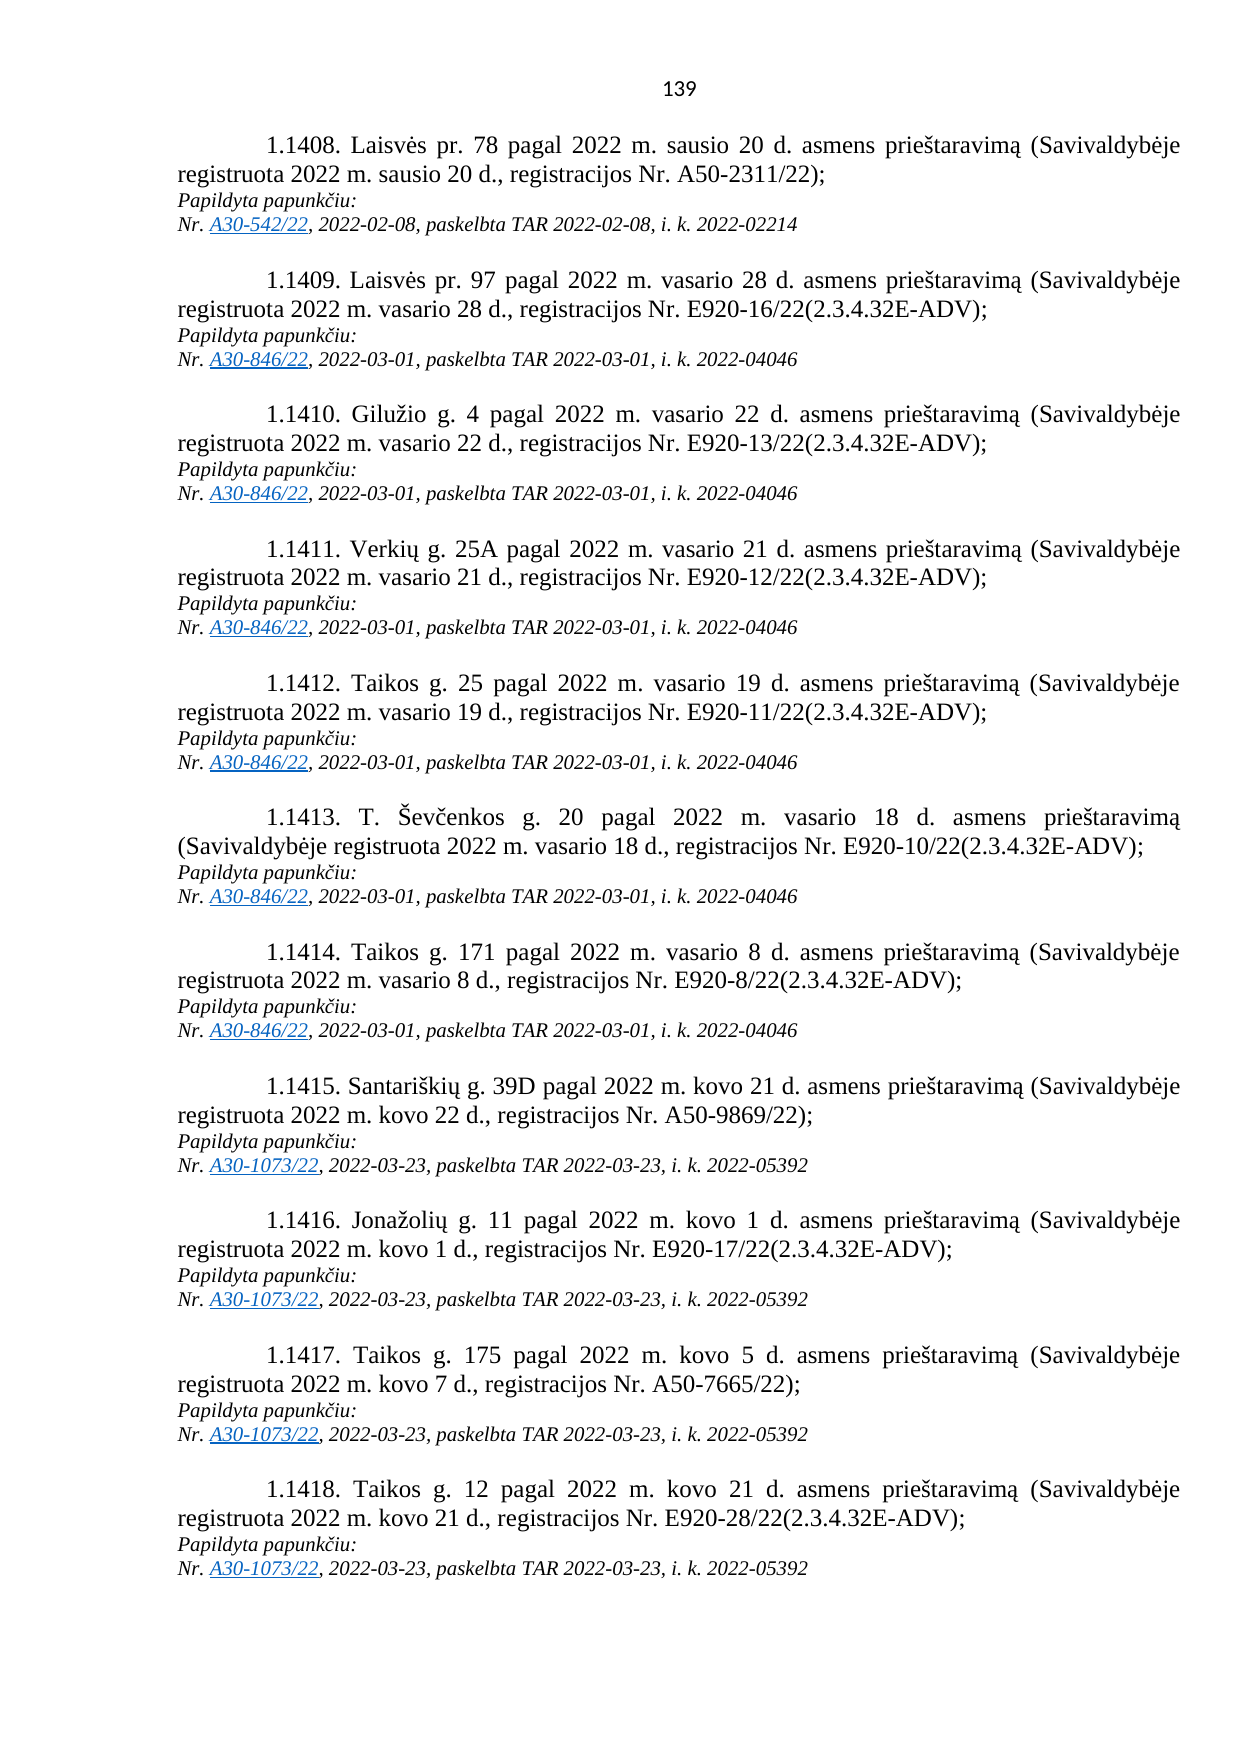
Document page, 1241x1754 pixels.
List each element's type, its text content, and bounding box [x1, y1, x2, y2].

text Nr. A30-1073/22, 2022-03-23, paskelbta TAR 2022-03-23, i. k. 2022-05392 [177, 1153, 1181, 1177]
text Papildyta papunkčiu: [177, 1532, 1181, 1556]
text Nr. A30-1073/22, 2022-03-23, paskelbta TAR 2022-03-23, i. k. 2022-05392 [177, 1422, 1181, 1446]
text Nr. A30-542/22, 2022-02-08, paskelbta TAR 2022-02-08, i. k. 2022-02214 [177, 212, 1181, 236]
text Nr. A30-846/22, 2022-03-01, paskelbta TAR 2022-03-01, i. k. 2022-04046 [177, 884, 1181, 908]
text 1.1418. Taikos g. 12 pagal 2022 m. kovo 21 d. asmens prieštaravimą (Savivaldybėje registruota 2022 m. kovo 21 d., registracijos Nr. E920-28/22(2.3.4.32E-ADV); [177, 1474, 1181, 1532]
text 1.1410. Gilužio g. 4 pagal 2022 m. vasario 22 d. asmens prieštaravimą (Savivaldybėje registruota 2022 m. vasario 22 d., registracijos Nr. E920-13/22(2.3.4.32E-ADV); [177, 399, 1181, 457]
text Papildyta papunkčiu: [177, 860, 1181, 884]
text Papildyta papunkčiu: [177, 1397, 1181, 1422]
text Nr. A30-846/22, 2022-03-01, paskelbta TAR 2022-03-01, i. k. 2022-04046 [177, 347, 1181, 371]
text 1.1417. Taikos g. 175 pagal 2022 m. kovo 5 d. asmens prieštaravimą (Savivaldybėje registruota 2022 m. kovo 7 d., registracijos Nr. A50-7665/22); [177, 1340, 1181, 1397]
text Papildyta papunkčiu: [177, 726, 1181, 750]
text Nr. A30-846/22, 2022-03-01, paskelbta TAR 2022-03-01, i. k. 2022-04046 [177, 1018, 1181, 1042]
text Nr. A30-846/22, 2022-03-01, paskelbta TAR 2022-03-01, i. k. 2022-04046 [177, 615, 1181, 639]
text Papildyta papunkčiu: [177, 322, 1181, 347]
text 1.1409. Laisvės pr. 97 pagal 2022 m. vasario 28 d. asmens prieštaravimą (Savivaldybėje registruota 2022 m. vasario 28 d., registracijos Nr. E920-16/22(2.3.4.32E-ADV); [177, 265, 1181, 322]
text 1.1414. Taikos g. 171 pagal 2022 m. vasario 8 d. asmens prieštaravimą (Savivaldybėje registruota 2022 m. vasario 8 d., registracijos Nr. E920-8/22(2.3.4.32E-ADV); [177, 937, 1181, 994]
text 1.1416. Jonažolių g. 11 pagal 2022 m. kovo 1 d. asmens prieštaravimą (Savivaldybėje registruota 2022 m. kovo 1 d., registracijos Nr. E920-17/22(2.3.4.32E-ADV); [177, 1206, 1181, 1263]
text Nr. A30-1073/22, 2022-03-23, paskelbta TAR 2022-03-23, i. k. 2022-05392 [177, 1287, 1181, 1311]
text Papildyta papunkčiu: [177, 1263, 1181, 1287]
text Papildyta papunkčiu: [177, 457, 1181, 481]
text 1.1413. T. Ševčenkos g. 20 pagal 2022 m. vasario 18 d. asmens prieštaravimą (Savivaldybėje registruota 2022 m. vasario 18 d., registracijos Nr. E920-10/22(2.3.4.32E-ADV); [177, 802, 1181, 860]
text Nr. A30-846/22, 2022-03-01, paskelbta TAR 2022-03-01, i. k. 2022-04046 [177, 750, 1181, 774]
text Papildyta papunkčiu: [177, 994, 1181, 1018]
text 1.1408. Laisvės pr. 78 pagal 2022 m. sausio 20 d. asmens prieštaravimą (Savivaldybėje registruota 2022 m. sausio 20 d., registracijos Nr. A50-2311/22); [177, 131, 1181, 188]
text Papildyta papunkčiu: [177, 591, 1181, 615]
text Nr. A30-1073/22, 2022-03-23, paskelbta TAR 2022-03-23, i. k. 2022-05392 [177, 1556, 1181, 1580]
text Nr. A30-846/22, 2022-03-01, paskelbta TAR 2022-03-01, i. k. 2022-04046 [177, 481, 1181, 505]
text Papildyta papunkčiu: [177, 1129, 1181, 1153]
text 1.1411. Verkių g. 25A pagal 2022 m. vasario 21 d. asmens prieštaravimą (Savivaldybėje registruota 2022 m. vasario 21 d., registracijos Nr. E920-12/22(2.3.4.32E-ADV); [177, 534, 1181, 591]
text Papildyta papunkčiu: [177, 188, 1181, 212]
text 1.1412. Taikos g. 25 pagal 2022 m. vasario 19 d. asmens prieštaravimą (Savivaldybėje registruota 2022 m. vasario 19 d., registracijos Nr. E920-11/22(2.3.4.32E-ADV); [177, 668, 1181, 726]
text 1.1415. Santariškių g. 39D pagal 2022 m. kovo 21 d. asmens prieštaravimą (Savivaldybėje registruota 2022 m. kovo 22 d., registracijos Nr. A50-9869/22); [177, 1071, 1181, 1129]
